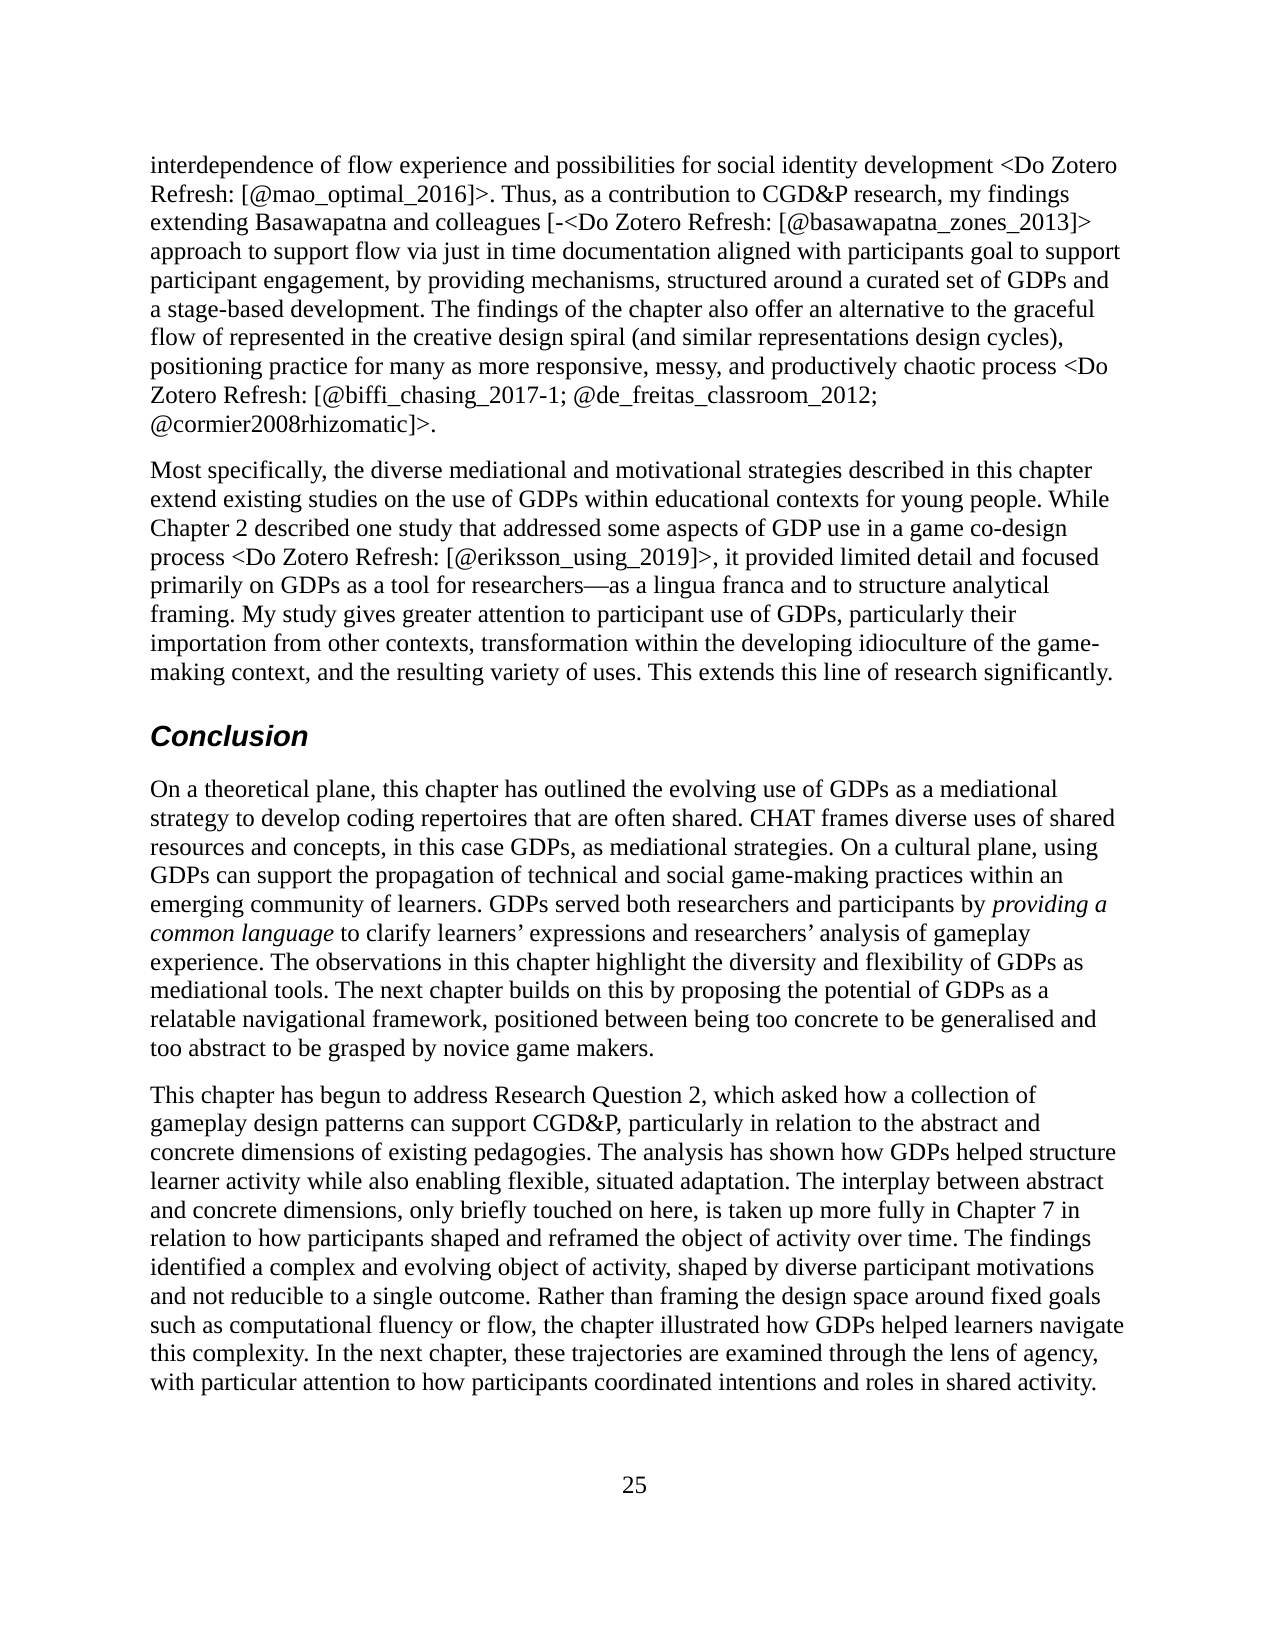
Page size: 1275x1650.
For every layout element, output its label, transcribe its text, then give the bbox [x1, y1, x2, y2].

subtitle Conclusion [150, 719, 1125, 753]
text This chapter has begun to address Research Question 2, which asked how a collection of gameplay design patterns can support CGD&P, particularly in relation to the abstract and concrete dimensions of existing pedagogies. The analysis has shown how GDPs helped structure learner activity while also enabling flexible, situated adaptation. The interplay between abstract and concrete dimensions, only briefly touched on here, is taken up more fully in Chapter 7 in relation to how participants shaped and reframed the object of activity over time. The findings identified a complex and evolving object of activity, shaped by diverse participant motivations and not reducible to a single outcome. Rather than framing the design space around fixed goals such as computational fluency or flow, the chapter illustrated how GDPs helped learners navigate this complexity. In the next chapter, these trajectories are examined through the lens of agency, with particular attention to how participants coordinated intentions and roles in shared activity. [150, 1080, 1125, 1396]
text Most specifically, the diverse mediational and motivational strategies described in this chapter extend existing studies on the use of GDPs within educational contexts for young people. While Chapter 2 described one study that addressed some aspects of GDP use in a game co-design process <Do Zotero Refresh: [@eriksson_using_2019]>, it provided limited detail and focused primarily on GDPs as a tool for researchers—as a lingua franca and to structure analytical framing. My study gives greater attention to participant use of GDPs, particularly their importation from other contexts, transformation within the developing idioculture of the game-making context, and the resulting variety of uses. This extends this line of research significantly. [150, 455, 1125, 685]
text On a theoretical plane, this chapter has outlined the evolving use of GDPs as a mediational strategy to develop coding repertoires that are often shared. CHAT frames diverse uses of shared resources and concepts, in this case GDPs, as mediational strategies. On a cultural plane, using GDPs can support the propagation of technical and social game-making practices within an emerging community of learners. GDPs served both researchers and participants by providing a common language to clarify learners’ expressions and researchers’ analysis of gameplay experience. The observations in this chapter highlight the diversity and flexibility of GDPs as mediational tools. The next chapter builds on this by proposing the potential of GDPs as a relatable navigational framework, positioned between being too concrete to be generalised and too abstract to be grasped by novice game makers. [150, 774, 1125, 1062]
text interdependence of flow experience and possibilities for social identity development <Do Zotero Refresh: [@mao_optimal_2016]>. Thus, as a contribution to CGD&P research, my findings extending Basawapatna and colleagues [-<Do Zotero Refresh: [@basawapatna_zones_2013]> approach to support flow via just in time documentation aligned with participants goal to support participant engagement, by providing mechanisms, structured around a curated set of GDPs and a stage-based development. The findings of the chapter also offer an alternative to the graceful flow of represented in the creative design spiral (and similar representations design cycles), positioning practice for many as more responsive, messy, and productively chaotic process <Do Zotero Refresh: [@biffi_chasing_2017-1; @de_freitas_classroom_2012; @cormier2008rhizomatic]>. [150, 150, 1125, 437]
